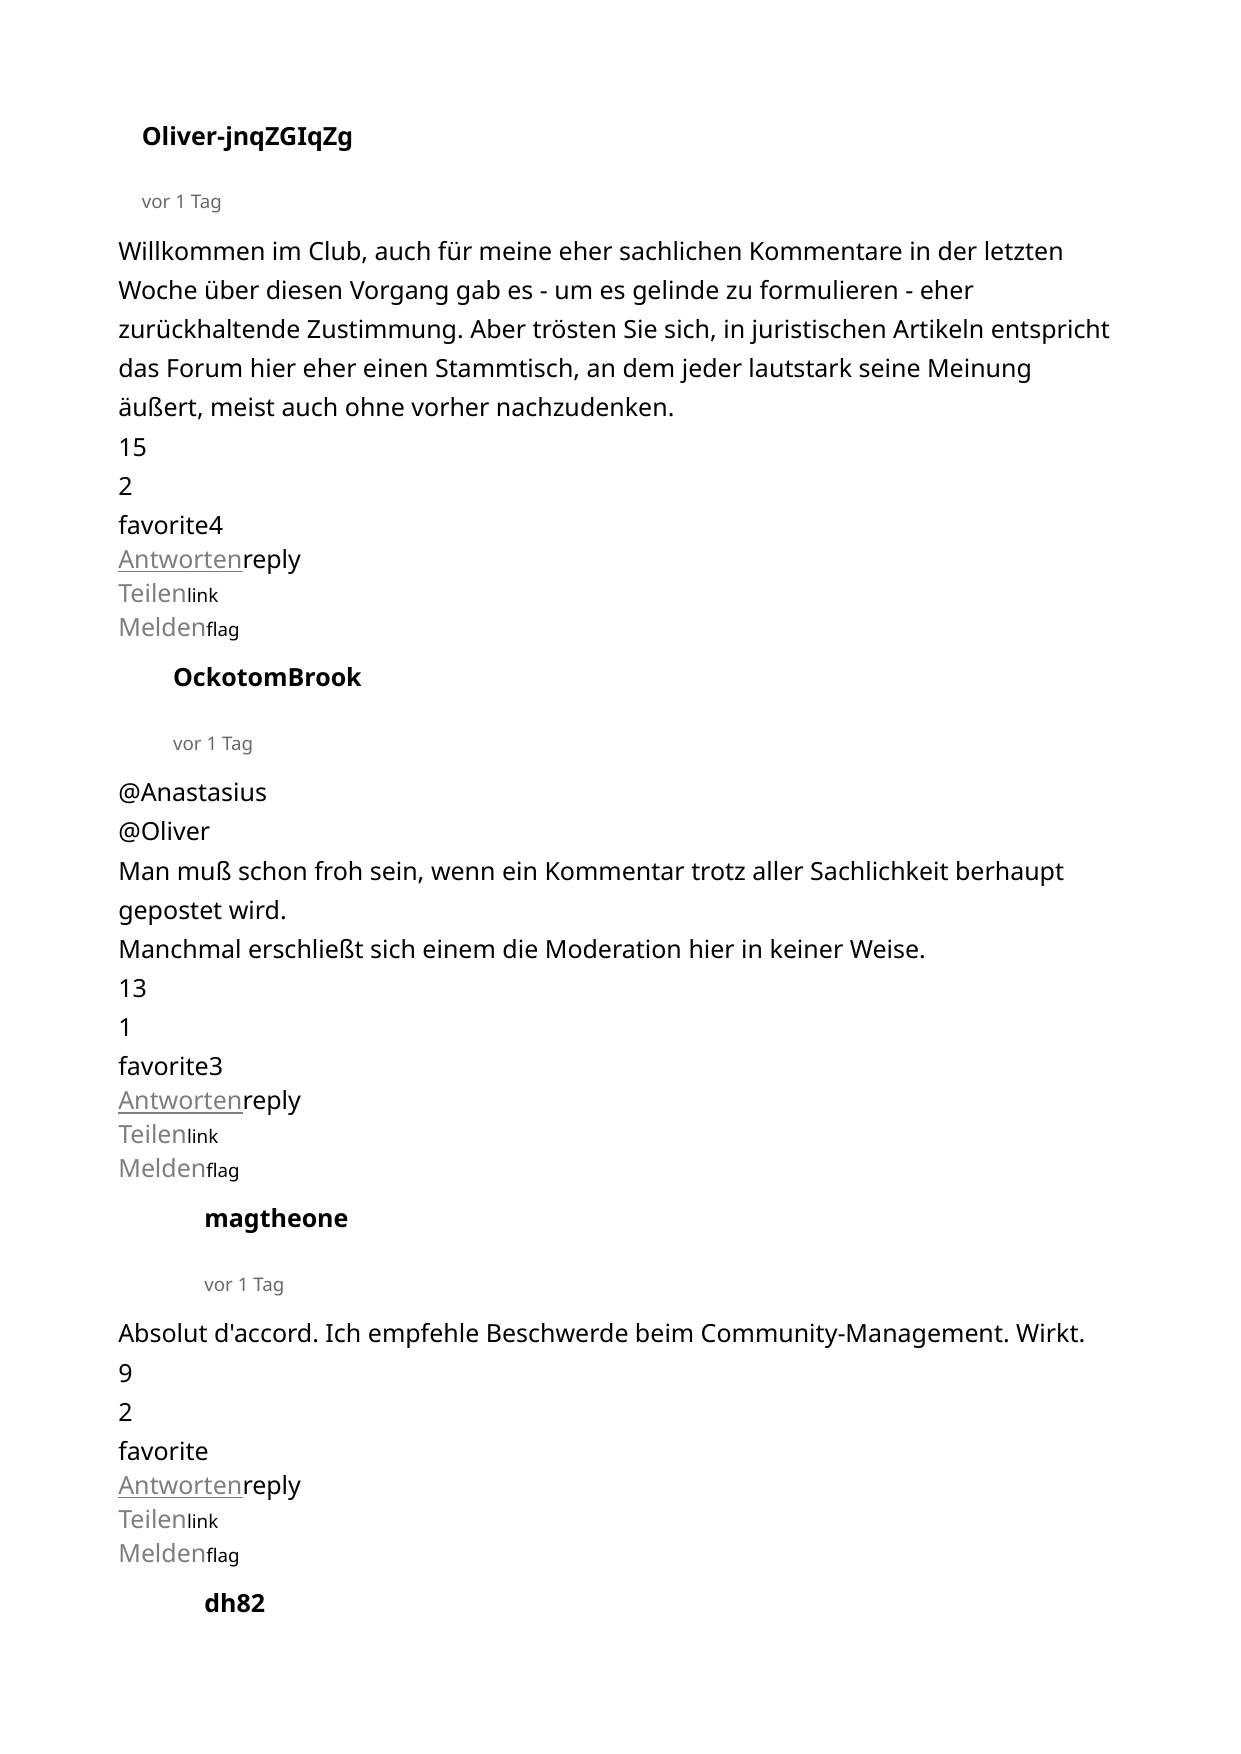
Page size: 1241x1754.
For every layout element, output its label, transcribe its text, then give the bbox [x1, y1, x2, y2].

text Teilenlink [118, 1117, 1122, 1151]
text Meldenflag [118, 1151, 1122, 1185]
text @Anastasius @Oliver Man muß schon froh sein, wenn ein Kommentar trotz aller Sachlichkeit berhaupt gepostet wird. Manchmal erschließt sich einem die Moderation hier in keiner Weise. [118, 775, 1122, 966]
text favorite [118, 1434, 1122, 1468]
text OckotomBrook [173, 659, 1114, 693]
text vor 1 Tag [173, 730, 1117, 755]
text Teilenlink [118, 576, 1122, 610]
text Meldenflag [118, 610, 1122, 644]
text 15 [118, 429, 1122, 463]
text Antwortenreply [118, 1468, 1122, 1502]
text Willkommen im Club, auch für meine eher sachlichen Kommentare in der letzten Woche über diesen Vorgang gab es - um es gelinde zu formulieren - eher zurückhaltende Zustimmung. Aber trösten Sie sich, in juristischen Artikeln entspricht das Forum hier eher einen Stammtisch, an dem jeder lautstark seine Meinung äußert, meist auch ohne vorher nachzudenken. [118, 233, 1122, 424]
text Teilenlink [118, 1502, 1122, 1536]
text 1 [118, 1010, 1122, 1044]
text 9 [118, 1355, 1122, 1389]
text favorite3 [118, 1049, 1122, 1083]
text Meldenflag [118, 1536, 1122, 1570]
text 2 [118, 468, 1122, 502]
text vor 1 Tag [142, 188, 1117, 214]
text Antwortenreply [118, 1083, 1122, 1117]
text vor 1 Tag [204, 1271, 1117, 1297]
text magtheone [204, 1201, 1114, 1235]
text Absolut d'accord. Ich empfehle Beschwerde beim Community-Management. Wirkt. [118, 1316, 1122, 1350]
text Antwortenreply [118, 542, 1122, 576]
text favorite4 [118, 508, 1122, 542]
text dh82 [204, 1586, 1114, 1619]
text Oliver-jnqZGIqZg [142, 118, 1114, 152]
text 2 [118, 1394, 1122, 1428]
text 13 [118, 971, 1122, 1005]
